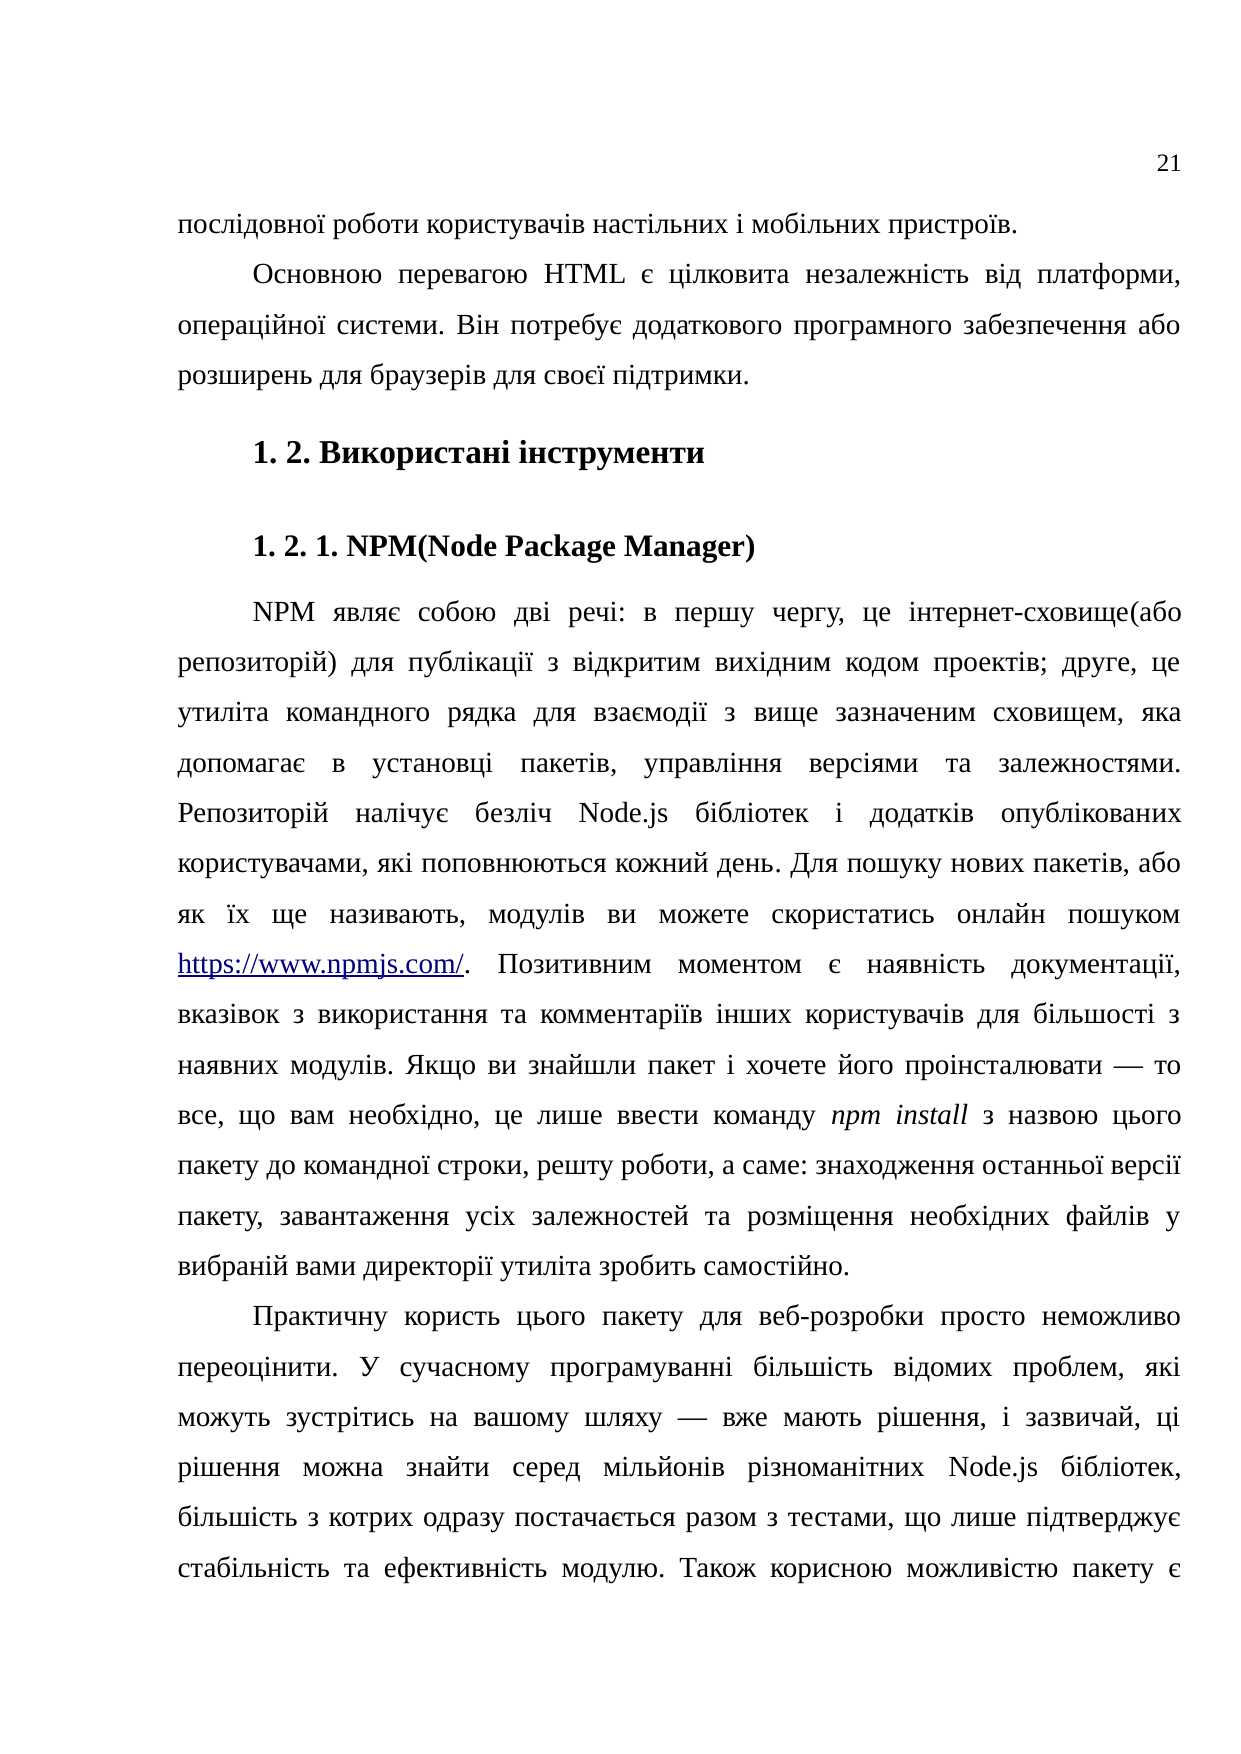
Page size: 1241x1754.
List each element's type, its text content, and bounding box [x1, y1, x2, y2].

text послідовної роботи користувачів настільних і мобільних пристроїв. [177, 206, 1181, 240]
subtitle 1. 2. 1. NPM(Node Package Manager) [177, 528, 1181, 563]
text Практичну користь цього пакету для веб-розробки просто неможливо переоцінити. У сучасному програмуванні більшість відомих проблем, які можуть зустрітись на вашому шляху — вже мають рішення, і зазвичай, ці рішення можна знайти серед мільйонів різноманітних Node.js бібліотек, більшість з котрих одразу постачається разом з тестами, що лише підтверджує стабільність та ефективність модулю. Також корисною можливістю пакету є [177, 1298, 1181, 1583]
text Основною перевагою HTML є цілковита незалежність від платформи, операційної системи. Він потребує додаткового програмного забезпечення або розширень для браузерів для своєї підтримки. [177, 257, 1181, 391]
subtitle 1. 2. Використані інструменти [177, 433, 1181, 471]
text NPM являє собою дві речі: в першу чергу, це інтернет-сховище(або репозиторій) для публікації з відкритим вихідним кодом проектів; друге, це утиліта командного рядка для взаємодії з вище зазначеним сховищем, яка допомагає в установці пакетів, управління версіями та залежностями. Репозиторій налічує безліч Node.js бібліотек і додатків опублікованих користувачами, які поповнюються кожний день. Для пошуку нових пакетів, або як їх ще називають, модулів ви можете скористатись онлайн пошуком https://www.npmjs.com/. Позитивним моментом є наявність документації, вказівок з використання та комментаріїв інших користувачів для більшості з наявних модулів. Якщо ви знайшли пакет і хочете його проінсталювати — то все, що вам необхідно, це лише ввести команду npm install з назвою цього пакету до командної строки, решту роботи, а саме: знаходження останньої версії пакету, завантаження усіх залежностей та розміщення необхідних файлів у вибраній вами директорії утиліта зробить самостійно. [177, 594, 1181, 1282]
